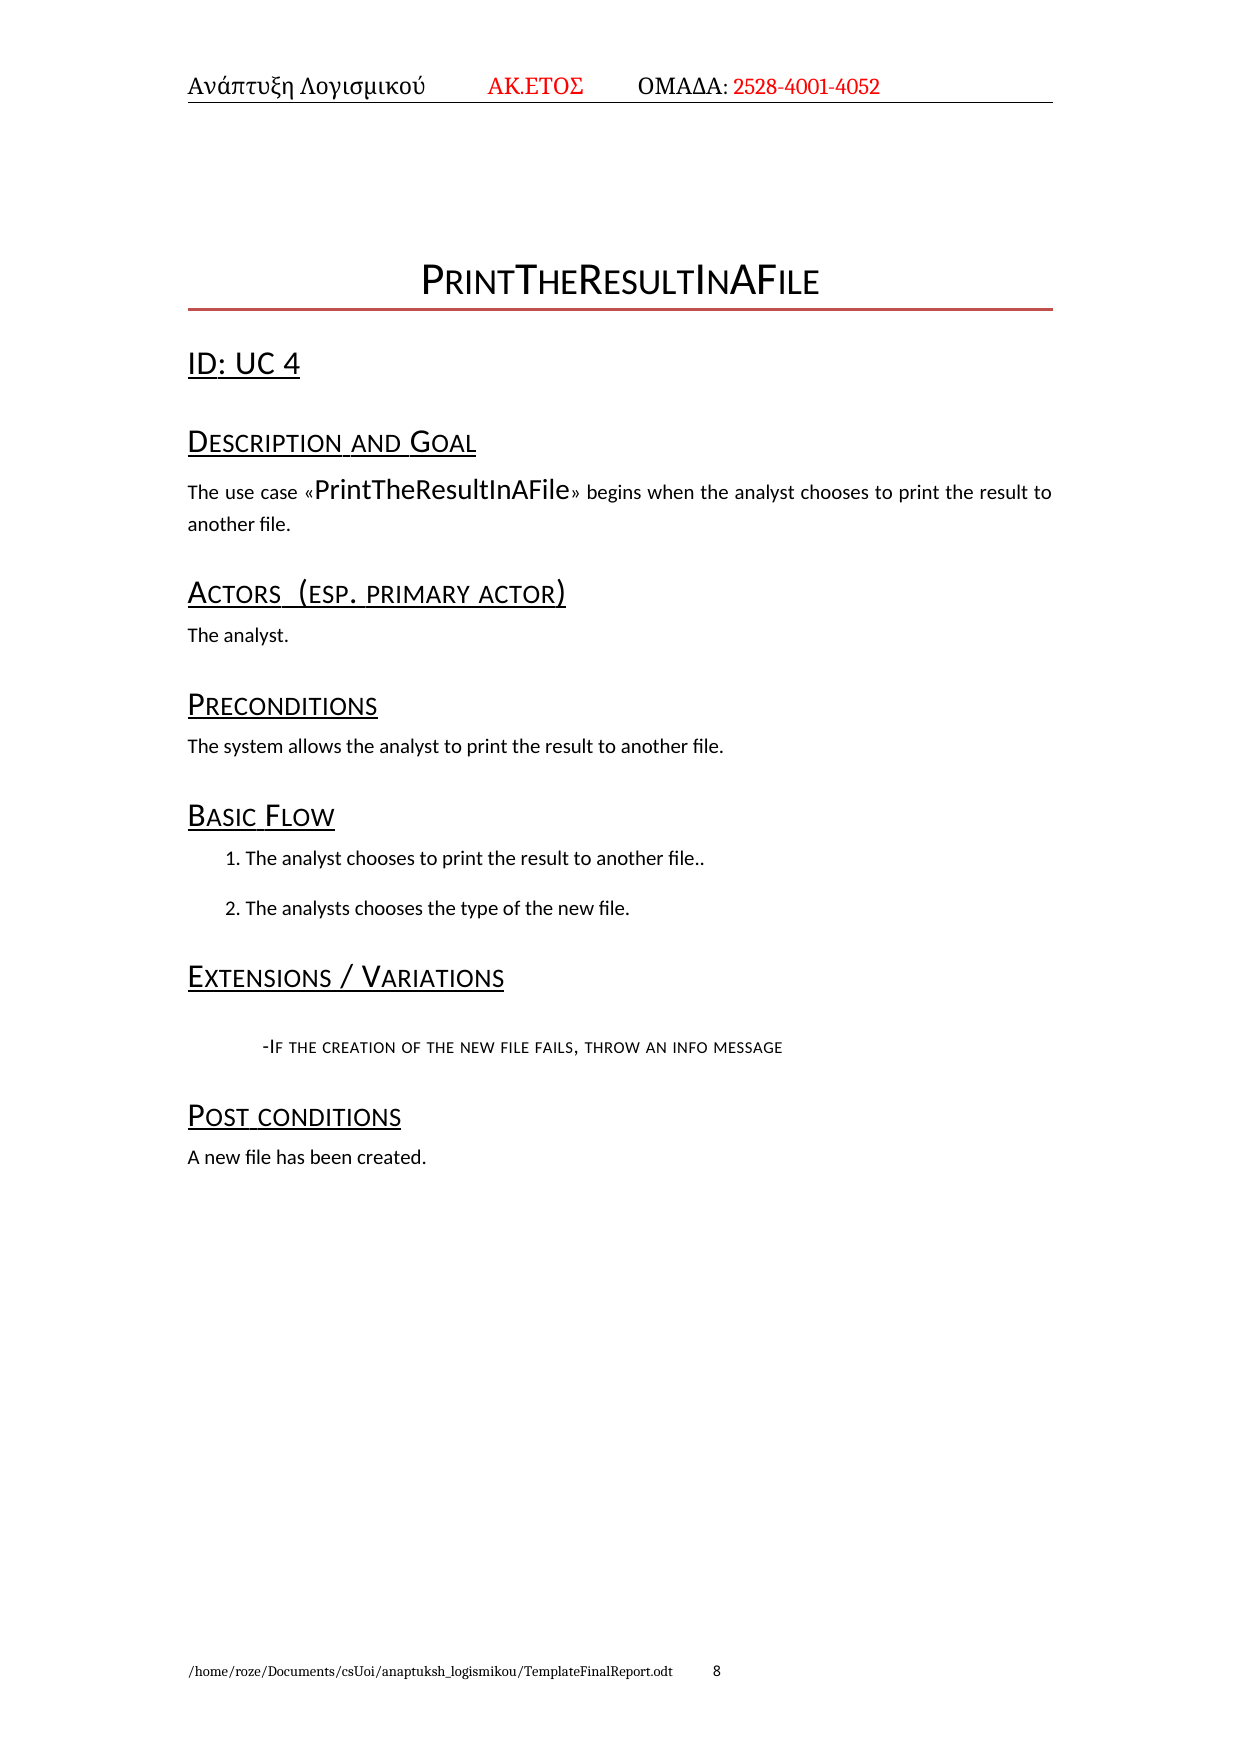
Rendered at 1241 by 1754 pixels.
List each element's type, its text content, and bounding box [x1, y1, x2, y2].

subtitle Post conditions [187, 1094, 1053, 1134]
list 2. The analysts chooses the type of the new file. [187, 895, 1053, 920]
subtitle Basic Flow [187, 794, 1053, 834]
title PrintTheResultInAFile [187, 250, 1053, 311]
subtitle Actors (esp. primary actor) [187, 571, 1053, 612]
subtitle ID: UC 4 [187, 342, 1053, 383]
text A new file has been created. [187, 1144, 1053, 1170]
subtitle Preconditions [187, 682, 1053, 723]
list 1. The analyst chooses to print the result to another file.. [187, 845, 1053, 870]
text Τhe analyst. [187, 622, 1053, 647]
subtitle Extensions / Variations [187, 955, 1053, 996]
text The use case «PrintTheResultInAFile» begins when the analyst chooses to print the result to another file. [187, 471, 1053, 536]
subtitle Description and Goal [187, 420, 1053, 461]
subtitle -If the creation of the new file fails, throw an info message [187, 1033, 1053, 1059]
text The system allows the analyst to print the result to another file. [187, 733, 1053, 759]
